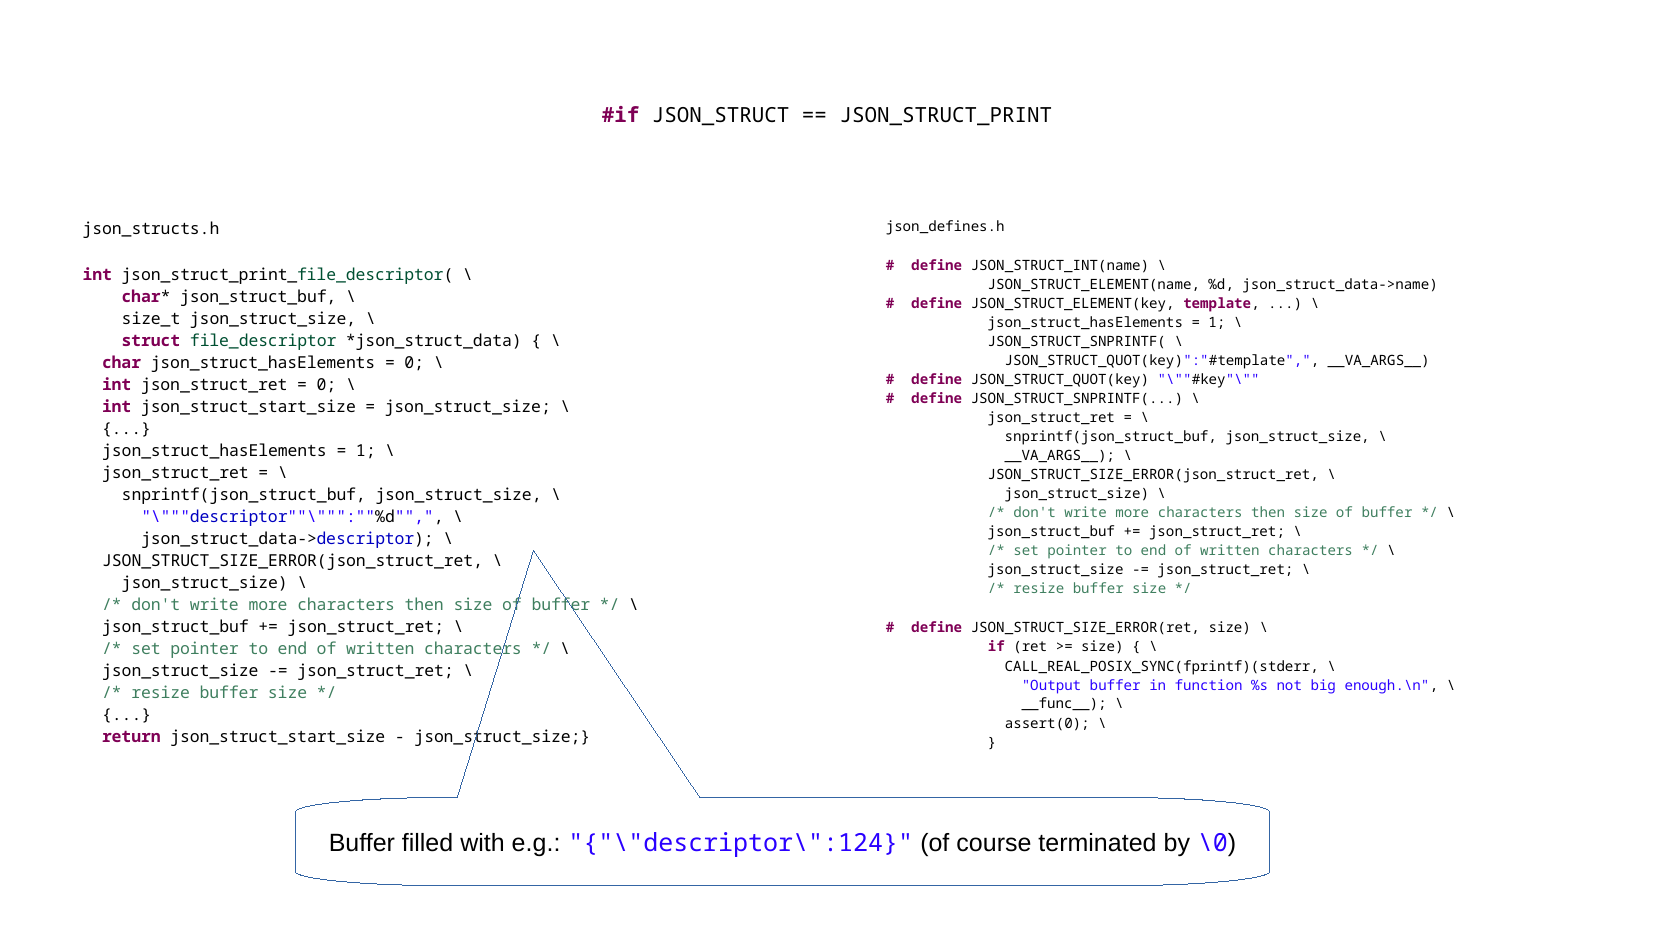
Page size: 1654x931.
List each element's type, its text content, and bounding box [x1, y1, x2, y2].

list json_defines.h # define JSON_STRUCT_INT(name) \ JSON_STRUCT_ELEMENT(name, %d, json_struct_data->name) # define JSON_STRUCT_ELEMENT(key, template, ...) \ json_struct_hasElements = 1; \ JSON_STRUCT_SNPRINTF( \ JSON_STRUCT_QUOT(key)":"#template",", __VA_ARGS__) # define JSON_STRUCT_QUOT(key) "\""#key"\"" # define JSON_STRUCT_SNPRINTF(...) \ json_struct_ret = \ snprintf(json_struct_buf, json_struct_size, \ __VA_ARGS__); \ JSON_STRUCT_SIZE_ERROR(json_struct_ret, \ json_struct_size) \ /* don't write more characters then size of buffer */ \ json_struct_buf += json_struct_ret; \ /* set pointer to end of written characters */ \ json_struct_size -= json_struct_ret; \ /* resize buffer size */ # define JSON_STRUCT_SIZE_ERROR(ret, size) \ if (ret >= size) { \ CALL_REAL_POSIX_SYNC(fprintf)(stderr, \ "Output buffer in function %s not big enough.\n", \ __func__); \ assert(0); \ } [885, 216, 1571, 756]
title #if JSON_STRUCT == JSON_STRUCT_PRINT [82, 37, 1571, 193]
text_box Buffer filled with e.g.: "{"\"descriptor\":124}" (of course terminated by \0) [295, 550, 1270, 886]
list json_structs.h int json_struct_print_file_descriptor( \ char* json_struct_buf, \ size_t json_struct_size, \ struct file_descriptor *json_struct_data) { \ char json_struct_hasElements = 0; \ int json_struct_ret = 0; \ int json_struct_start_size = json_struct_size; \ {...} json_struct_hasElements = 1; \ json_struct_ret = \ snprintf(json_struct_buf, json_struct_size, \ "\"""descriptor""\""":""%d"",", \ json_struct_data->descriptor); \ JSON_STRUCT_SIZE_ERROR(json_struct_ret, \ json_struct_size) \ /* don't write more characters then size of buffer */ \ json_struct_buf += json_struct_ret; \ /* set pointer to end of written characters */ \ json_struct_size -= json_struct_ret; \ /* resize buffer size */ {...} return json_struct_start_size - json_struct_size;} [82, 217, 827, 758]
